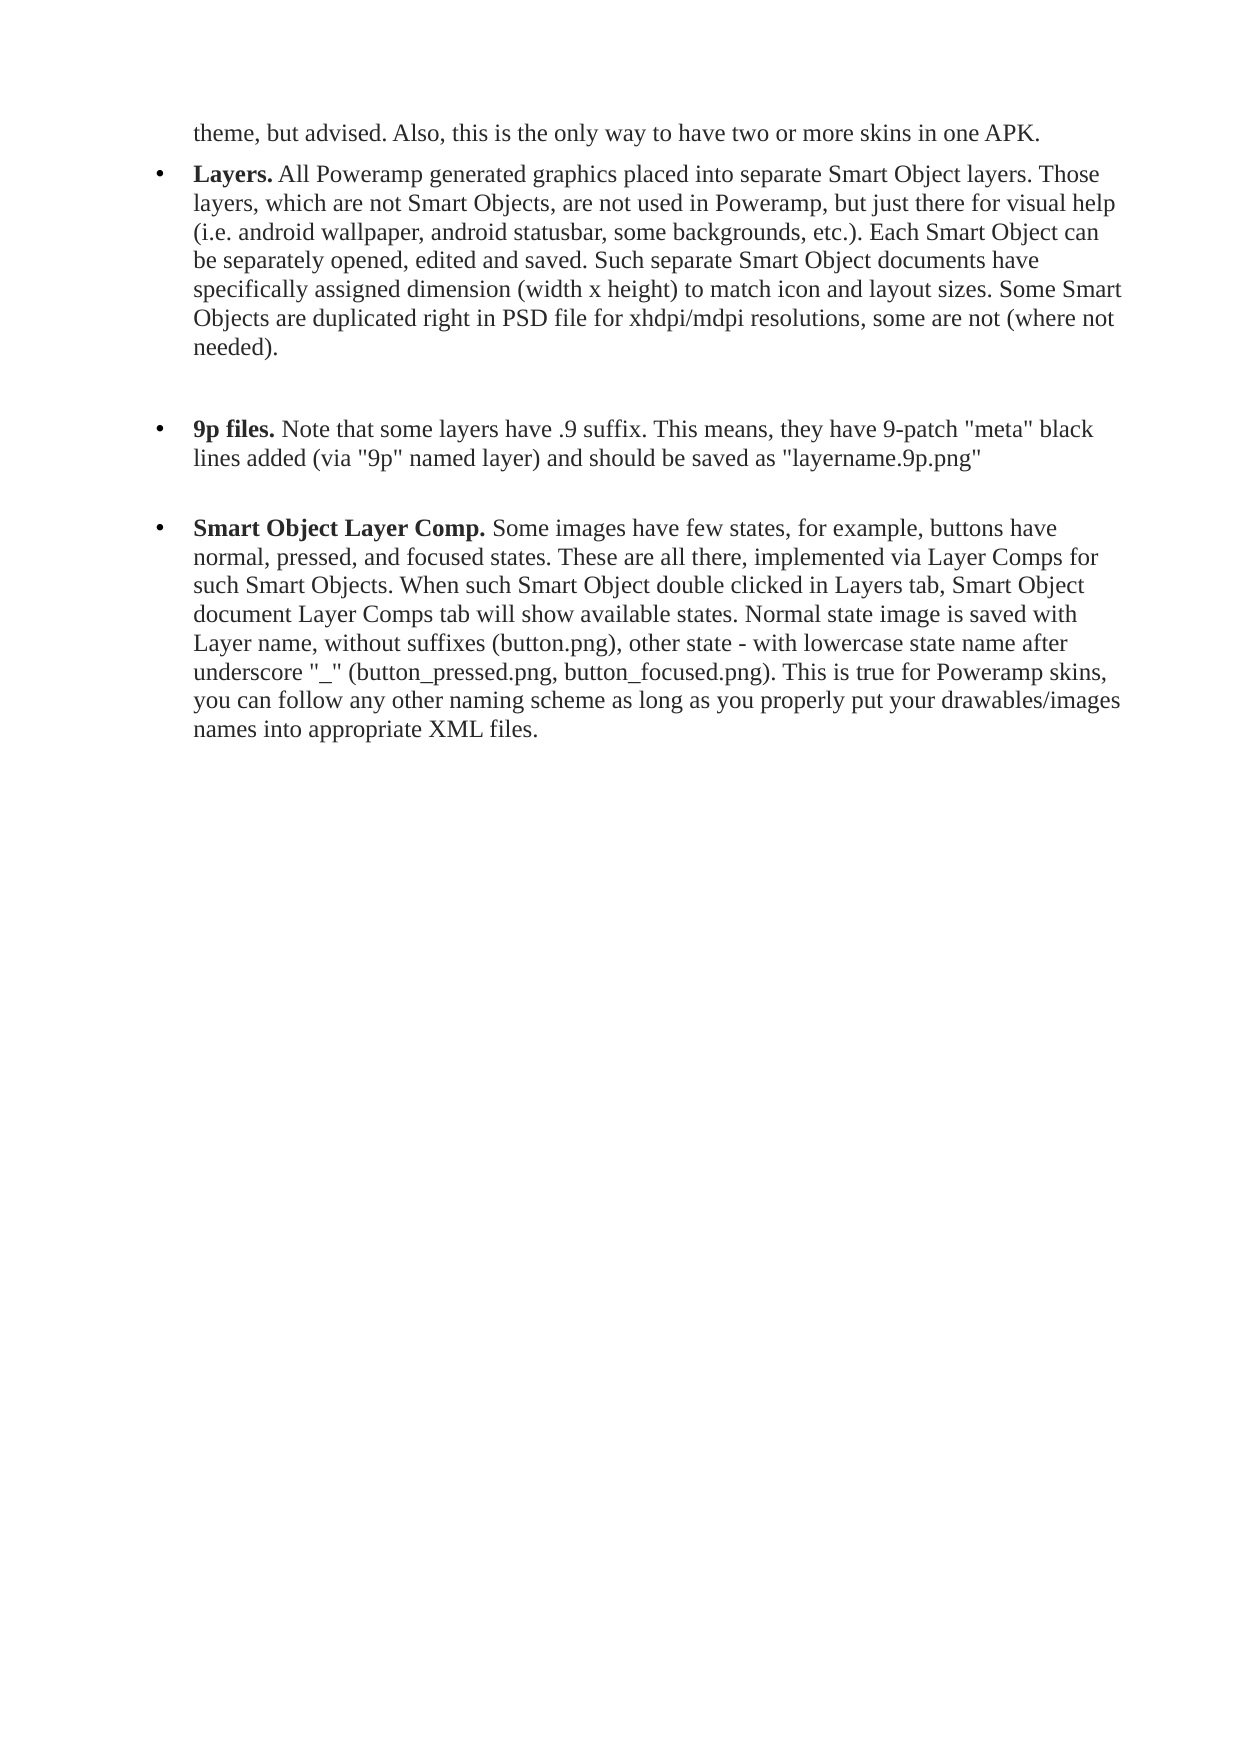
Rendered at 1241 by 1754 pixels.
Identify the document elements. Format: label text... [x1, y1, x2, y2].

list theme, but advised. Also, this is the only way to have two or more skins in one APK. [156, 118, 1122, 147]
list Layers. All Poweramp generated graphics placed into separate Smart Object layers. Those layers, which are not Smart Objects, are not used in Poweramp, but just there for visual help (i.e. android wallpaper, android statusbar, some backgrounds, etc.). Each Smart Object can be separately opened, edited and saved. Such separate Smart Object documents have specifically assigned dimension (width x height) to match icon and layout sizes. Some Smart Objects are duplicated right in PSD file for xhdpi/mdpi resolutions, some are not (where not needed). [156, 159, 1122, 361]
list 9p files. Note that some layers have .9 suffix. This means, they have 9-patch "meta" black lines added (via "9p" named layer) and should be saved as "layername.9p.png" [156, 414, 1122, 501]
list Smart Object Layer Comp. Some images have few states, for example, buttons have normal, pressed, and focused states. These are all there, implemented via Layer Comps for such Smart Objects. When such Smart Object double clicked in Layers tab, Smart Object document Layer Comps tab will show available states. Normal state image is saved with Layer name, without suffixes (button.png), other state - with lowercase state name after underscore "_" (button_pressed.png, button_focused.png). This is true for Poweramp skins, you can follow any other naming scheme as long as you properly put your drawables/images names into appropriate XML files. [156, 513, 1122, 743]
